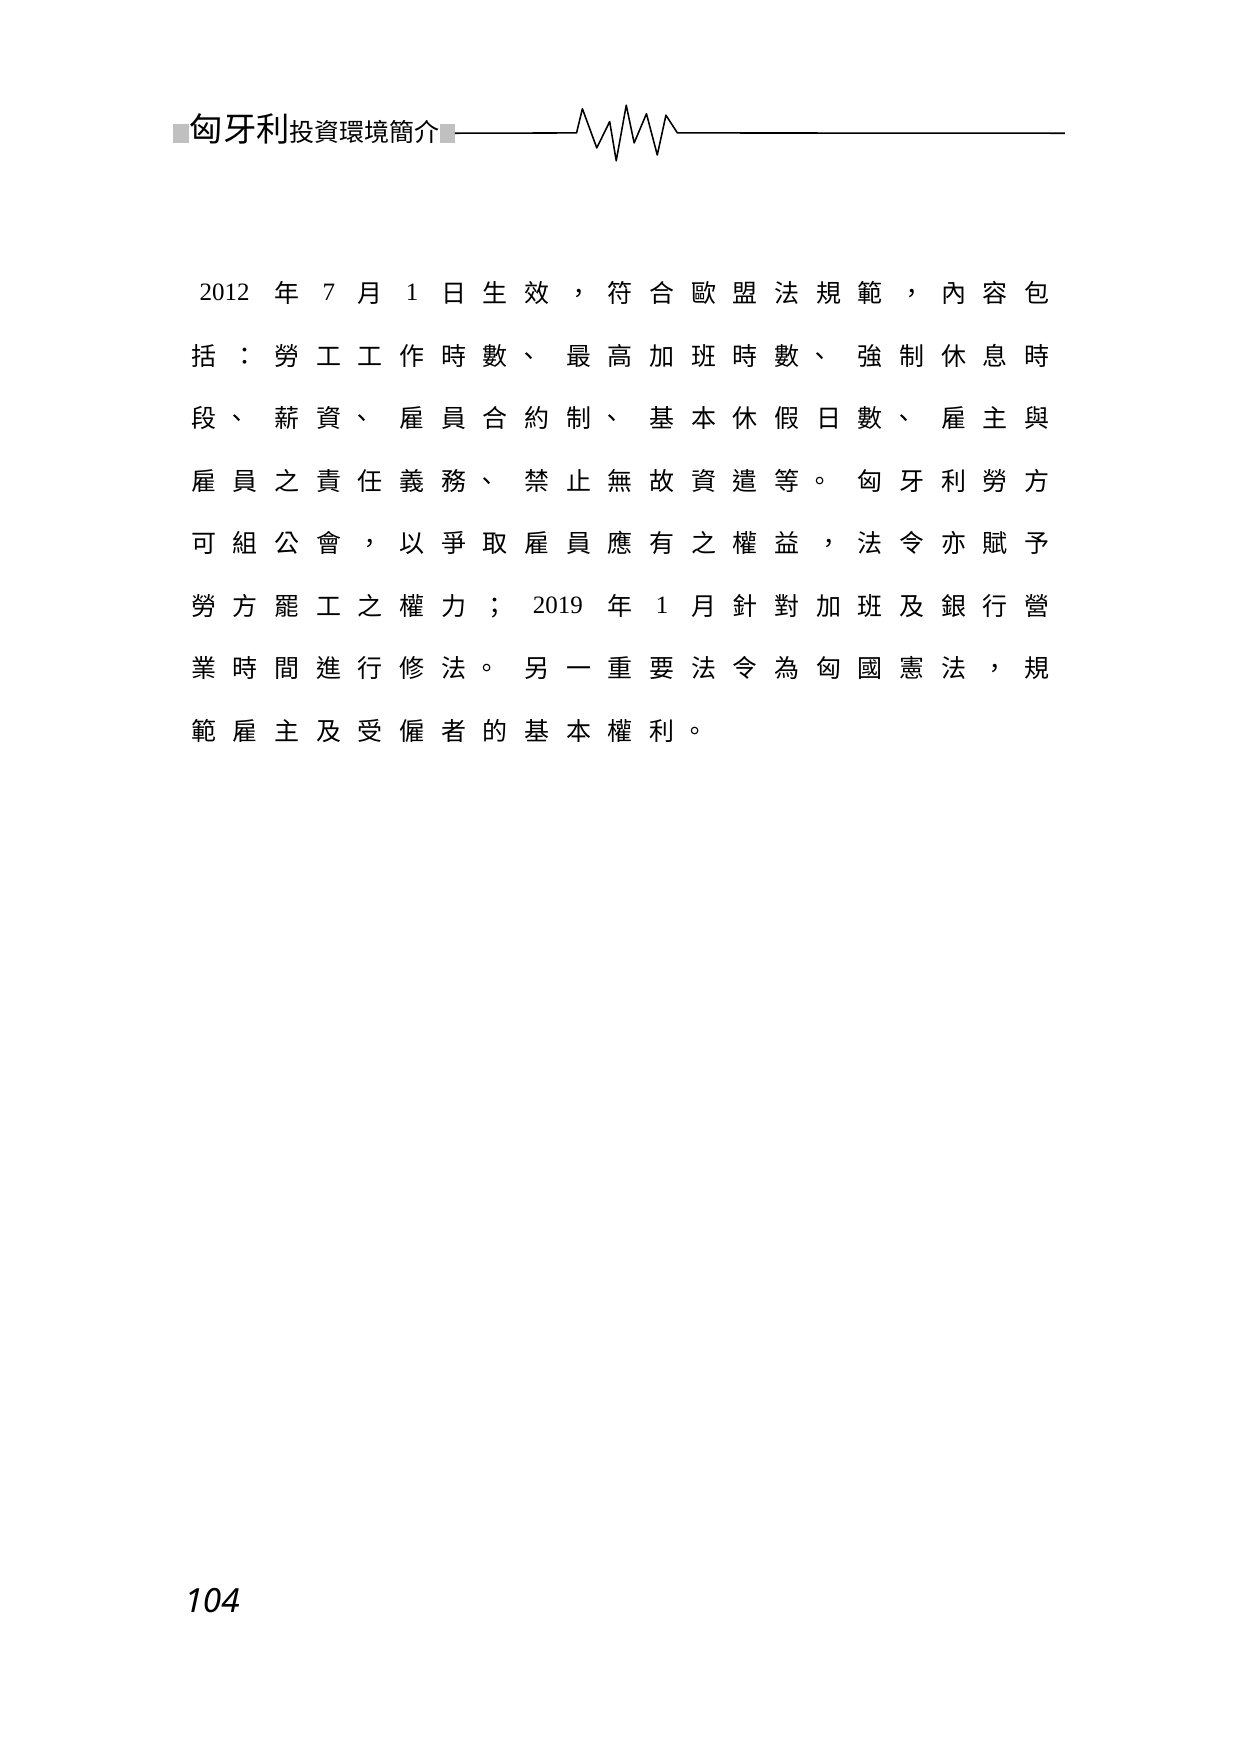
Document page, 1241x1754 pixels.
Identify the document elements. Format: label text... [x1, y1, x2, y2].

text 2012年7月1日生效，符合歐盟法規範，內容包括：勞工工作時數、最高加班時數、強制休息時段、薪資、雇員合約制、基本休假日數、雇主與雇員之責任義務、禁止無故資遣等。匈牙利勞方可組公會，以爭取雇員應有之權益，法令亦賦予勞方罷工之權力；2019年1月針對加班及銀行營業時間進行修法。另一重要法令為匈國憲法，規範雇主及受僱者的基本權利。 [183, 250, 1058, 750]
